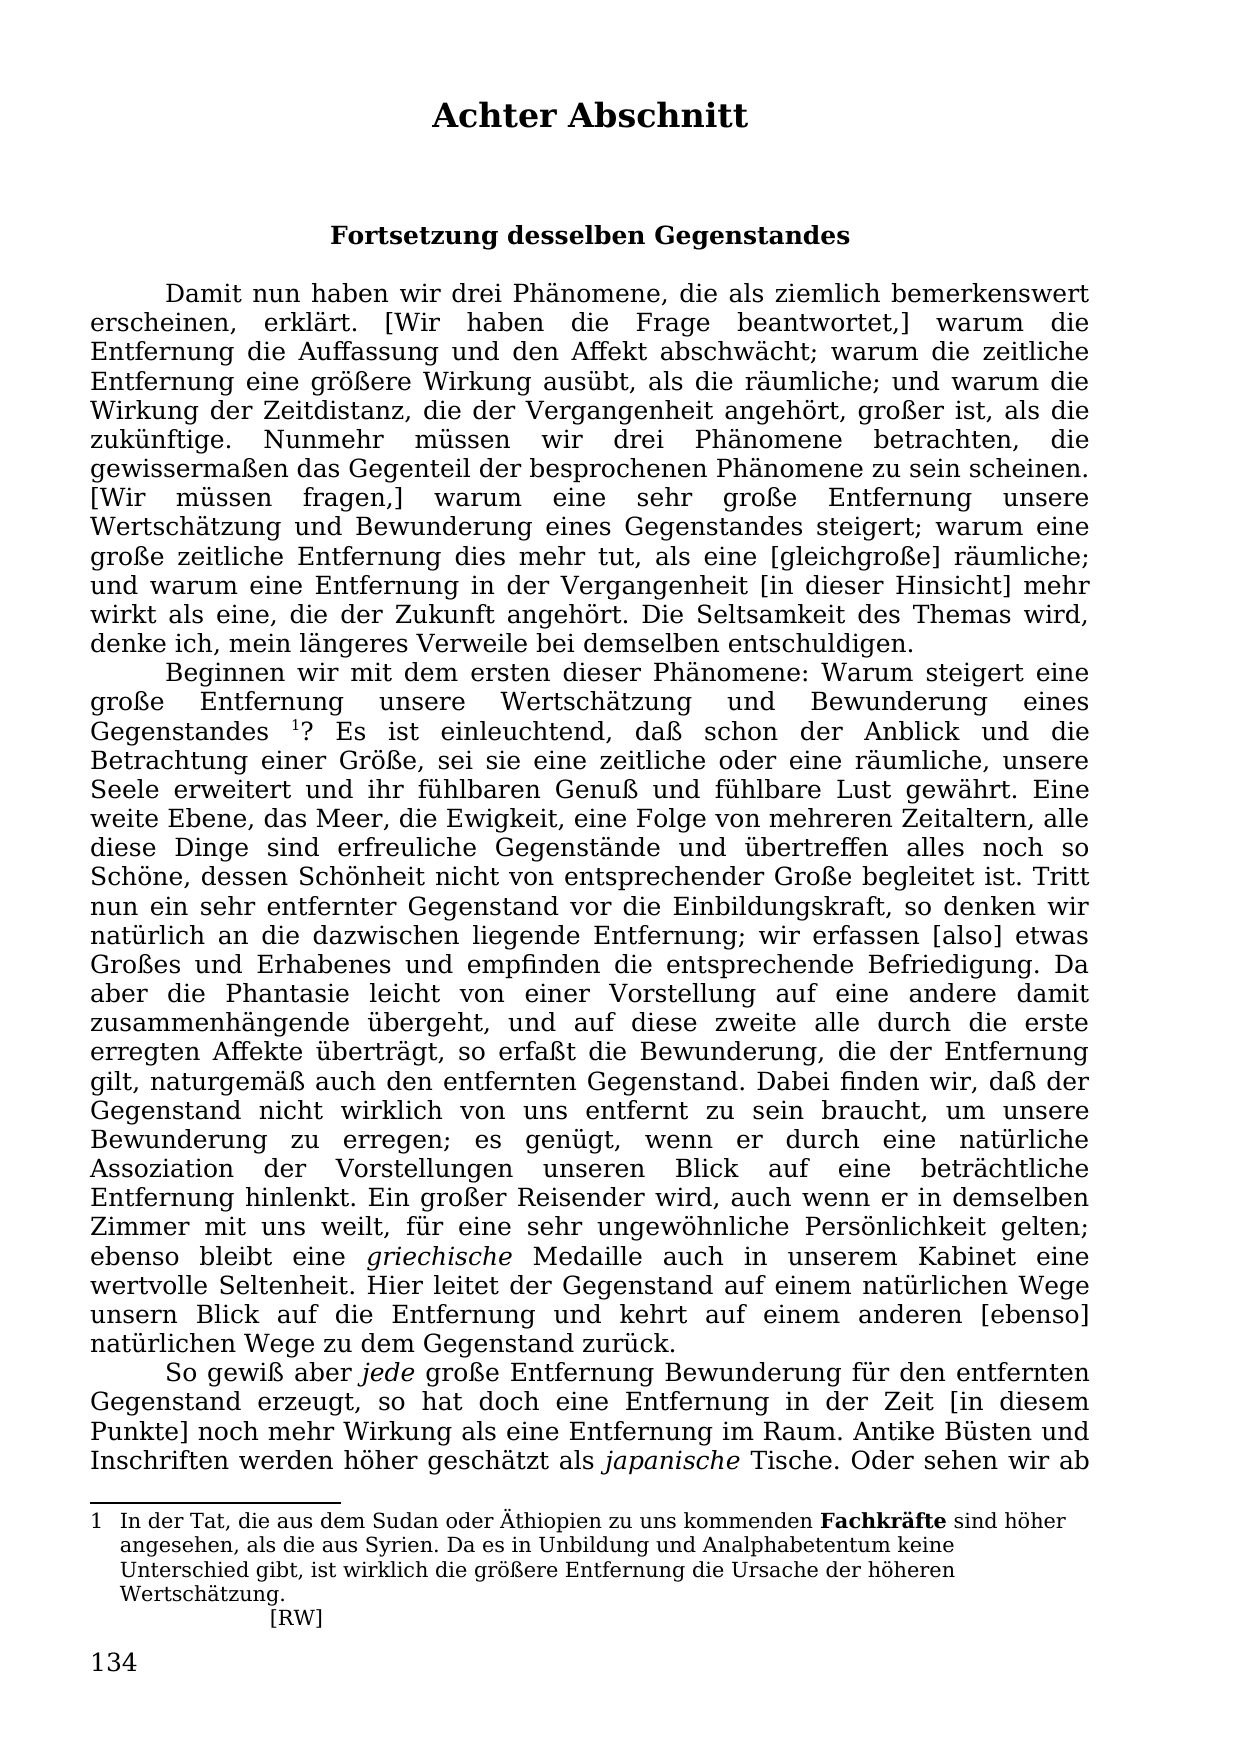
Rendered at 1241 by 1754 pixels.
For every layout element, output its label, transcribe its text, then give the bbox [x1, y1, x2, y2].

text Beginnen wir mit dem ersten dieser Phänomene: Warum steigert eine große Entfernung unsere Wertschätzung und Bewunderung eines Gegenstandes ? Es ist einleuchtend, daß schon der Anblick und die Betrachtung einer Größe, sei sie eine zeitliche oder eine räumliche, unsere Seele erweitert und ihr fühlbaren Genuß und fühlbare Lust gewährt. Eine weite Ebene, das Meer, die Ewigkeit, eine Folge von mehreren Zeitaltern, alle diese Dinge sind erfreuliche Gegenstände und übertreffen alles noch so Schöne, dessen Schönheit nicht von entsprechender Große begleitet ist. Tritt nun ein sehr entfernter Gegenstand vor die Einbildungskraft, so denken wir natürlich an die dazwischen liegende Entfernung; wir erfassen [also] etwas Großes und Erhabenes und empfinden die entsprechende Befriedigung. Da aber die Phantasie leicht von einer Vorstellung auf eine andere damit zusammenhängende übergeht, und auf diese zweite alle durch die erste erregten Affekte überträgt, so erfaßt die Bewunderung, die der Entfernung gilt, naturgemäß auch den entfernten Gegenstand. Dabei finden wir, daß der Gegenstand nicht wirklich von uns entfernt zu sein braucht, um unsere Bewunderung zu erregen; es genügt, wenn er durch eine natürliche Assoziation der Vorstellungen unseren Blick auf eine beträchtliche Entfernung hinlenkt. Ein großer Reisender wird, auch wenn er in demselben Zimmer mit uns weilt, für eine sehr ungewöhnliche Persönlichkeit gelten; ebenso bleibt eine griechische Medaille auch in unserem Kabinet eine wertvolle Seltenheit. Hier leitet der Gegenstand auf einem natürlichen Wege unsern Blick auf die Entfernung und kehrt auf einem anderen [ebenso] natürlichen Wege zu dem Gegenstand zurück. [90, 658, 1091, 1358]
text Achter Abschnitt [90, 75, 1091, 135]
text So gewiß aber jede große Entfernung Bewunderung für den entfernten Gegenstand erzeugt, so hat doch eine Entfernung in der Zeit [in diesem Punkte] noch mehr Wirkung als eine Entfernung im Raum. Antike Büsten und Inschriften werden höher geschätzt als japanische Tische. Oder sehen wir ab [90, 1358, 1091, 1475]
text In der Tat, die aus dem Sudan oder Äthiopien zu uns kommenden Fachkräfte sind höher angesehen, als die aus Syrien. Da es in Unbildung und Analphabetentum keine Unterschied gibt, ist wirklich die größere Entfernung die Ursache der höheren Wertschätzung. [RW] [90, 1509, 1091, 1631]
text Damit nun haben wir drei Phänomene, die als ziemlich bemerkenswert erscheinen, erklärt. [Wir haben die Frage beantwortet,] warum die Entfernung die Auffassung und den Affekt abschwächt; warum die zeitliche Entfernung eine größere Wirkung ausübt, als die räumliche; und warum die Wirkung der Zeitdistanz, die der Vergangenheit angehört, großer ist, als die zukünftige. Nunmehr müssen wir drei Phänomene betrachten, die gewissermaßen das Gegenteil der besprochenen Phänomene zu sein scheinen. [Wir müssen fragen,] warum eine sehr große Entfernung unsere Wertschätzung und Bewunderung eines Gegenstandes steigert; warum eine große zeitliche Entfernung dies mehr tut, als eine [gleichgroße] räumliche; und warum eine Entfernung in der Vergangenheit [in dieser Hinsicht] mehr wirkt als eine, die der Zukunft angehört. Die Seltsamkeit des Themas wird, denke ich, mein längeres Verweile bei demselben entschuldigen. [90, 279, 1091, 658]
text Fortsetzung desselben Gegenstandes [90, 192, 1091, 250]
